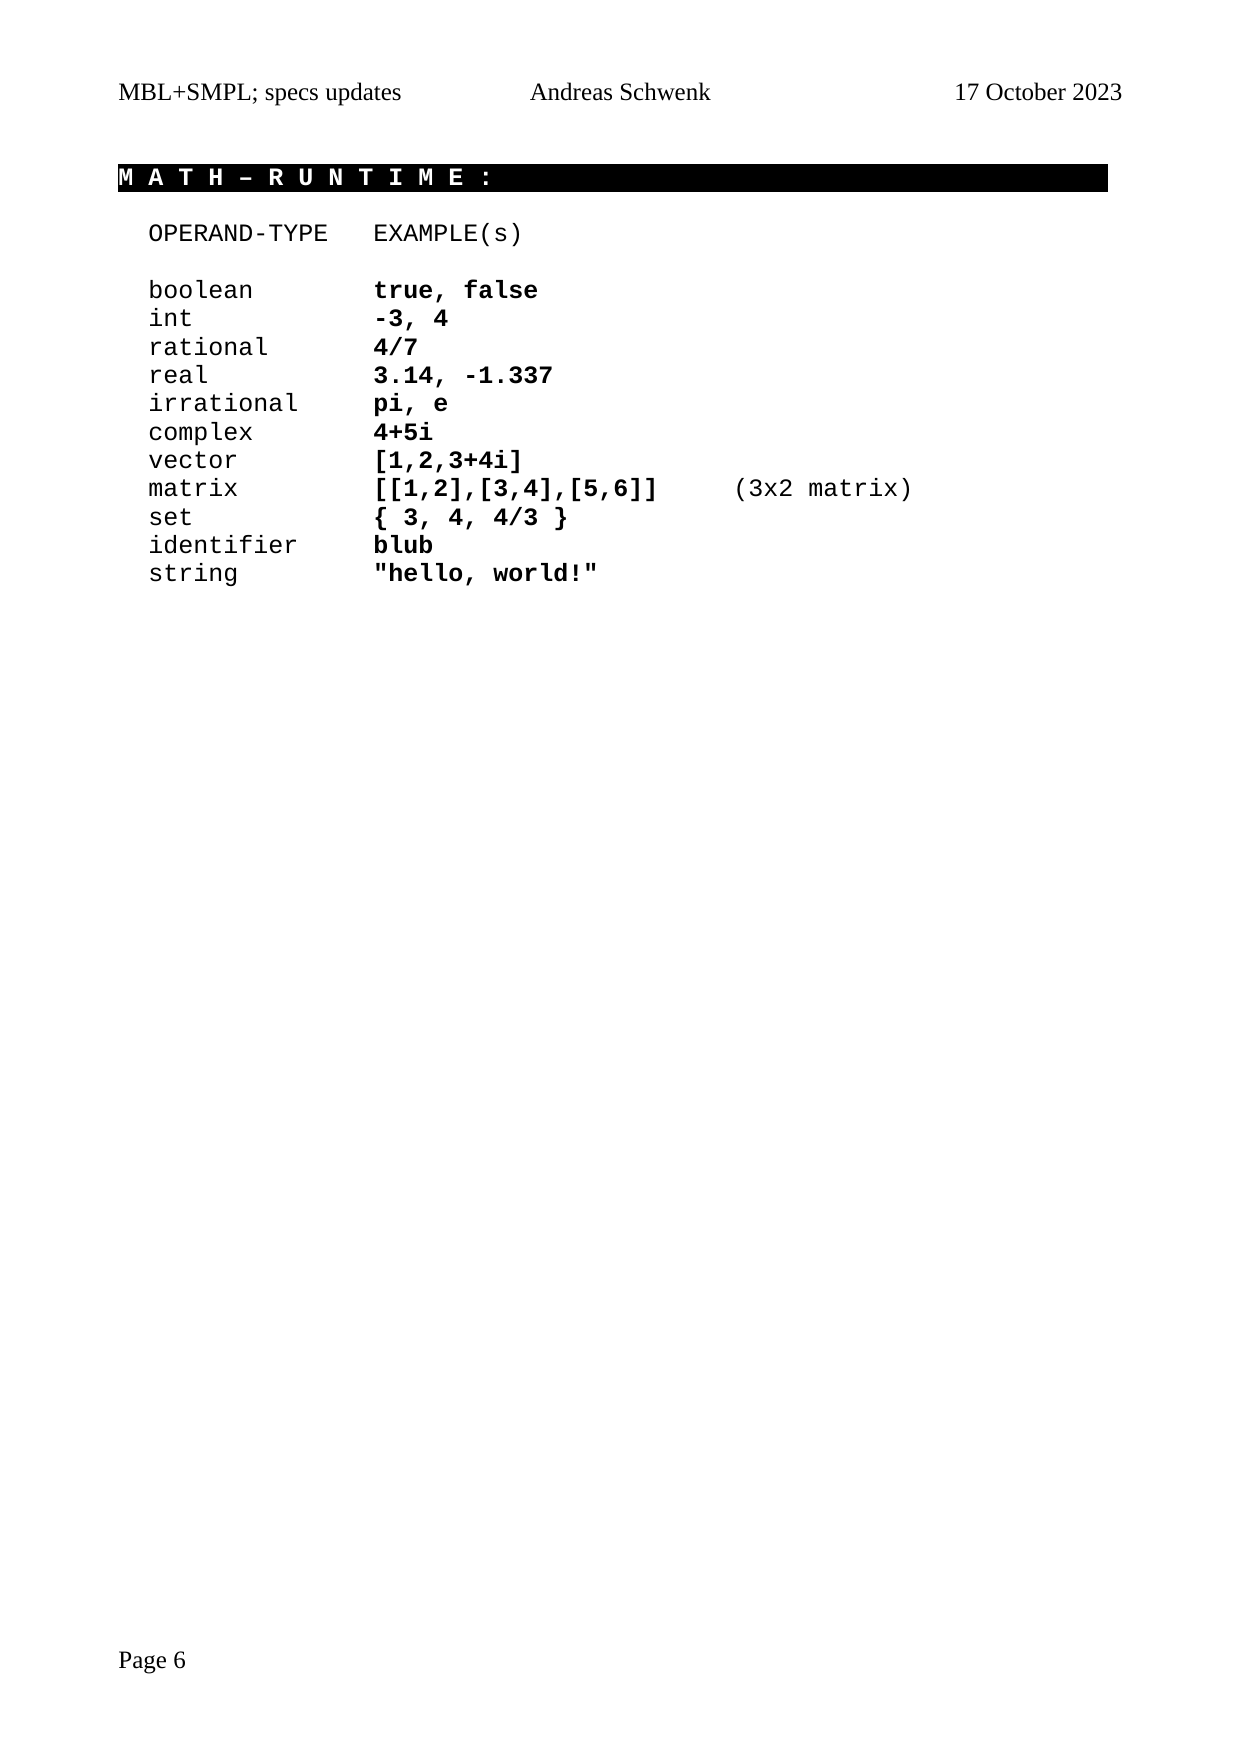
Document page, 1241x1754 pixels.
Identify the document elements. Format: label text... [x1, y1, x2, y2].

text irrational pi, e [118, 391, 1122, 419]
text set { 3, 4, 4/3 } [118, 504, 1122, 532]
text real 3.14, -1.337 [118, 362, 1122, 391]
text string "hello, world!" [118, 561, 1122, 589]
text OPERAND-TYPE EXAMPLE(s) [118, 221, 1122, 249]
text M A T H – R U N T I M E : [118, 164, 1122, 192]
text boolean true, false [118, 277, 1122, 306]
text rational 4/7 [118, 334, 1122, 362]
text vector [1,2,3+4i] [118, 447, 1122, 476]
text complex 4+5i [118, 419, 1122, 447]
text matrix [[1,2],[3,4],[5,6]] (3x2 matrix) [118, 476, 1122, 504]
text int -3, 4 [118, 306, 1122, 334]
text identifier blub [118, 532, 1122, 561]
